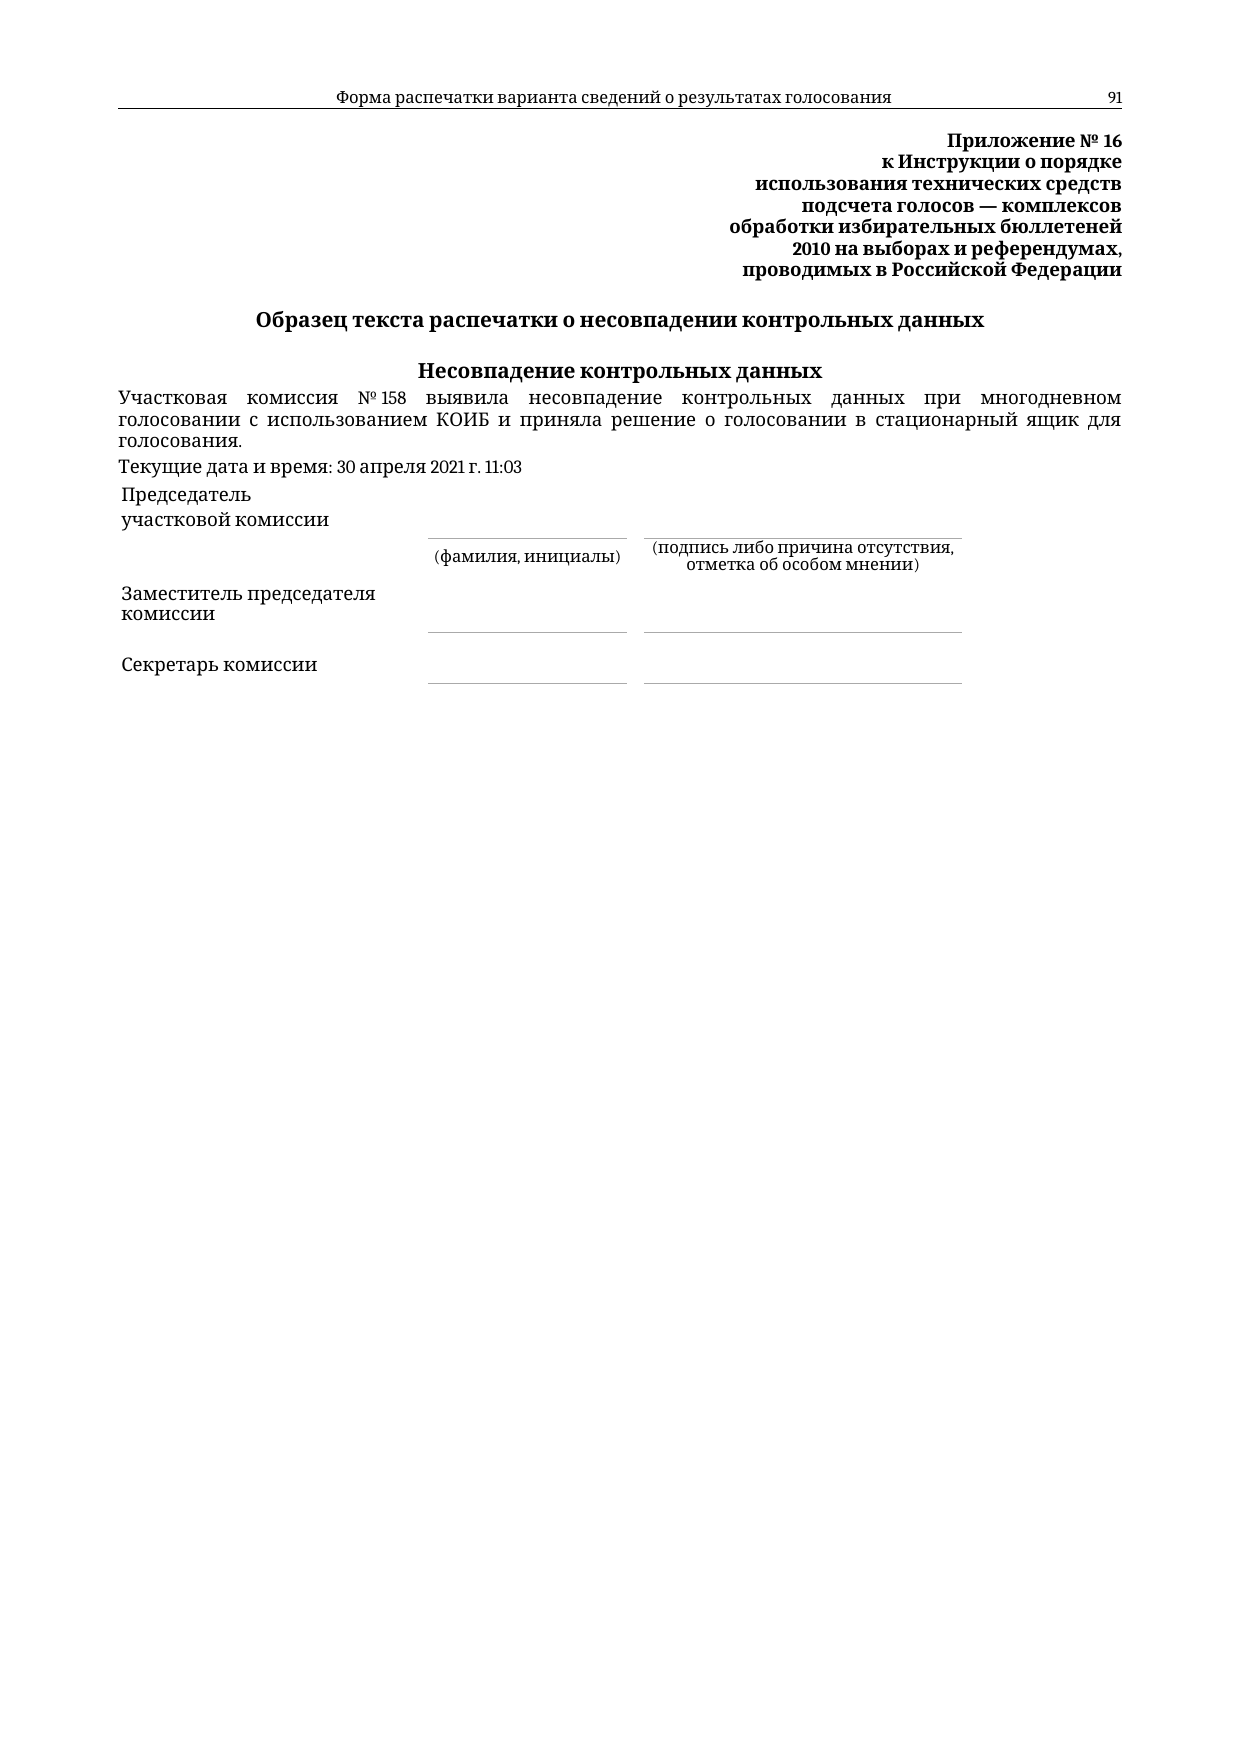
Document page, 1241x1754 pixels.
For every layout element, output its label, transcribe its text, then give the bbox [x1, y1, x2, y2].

table_header [627, 483, 644, 537]
table_cell [644, 581, 962, 632]
subtitle Несовпадение контрольных данных [118, 360, 1122, 384]
table_header [644, 483, 962, 537]
table_cell [428, 581, 627, 632]
text Участковая комиссия № 158 выявила несовпадение контрольных данных при многодневном голосовании с использованием КОИБ и приняла решение о голосовании в стационарный ящик для голосования. [118, 388, 1122, 452]
text Приложение № 16 к Инструкции о порядке использования технических средств подсчета голосов — комплексов обработки избирательных бюллетеней 2010 на выборах и референдумах, проводимых в Российской Федерации [118, 130, 1122, 281]
table_cell [644, 633, 962, 652]
table_cell [428, 653, 627, 683]
table_cell [411, 581, 428, 632]
table_header [428, 483, 627, 537]
table_cell (подпись либо причина отсутствия, отметка об особом мнении) [644, 539, 962, 581]
table_cell [644, 653, 962, 683]
table_cell (фамилия, инициалы) [428, 539, 627, 581]
table_cell [627, 538, 644, 581]
table_header [411, 483, 428, 537]
table_cell [428, 633, 627, 652]
table_cell Заместитель председателя комиссии [118, 581, 411, 632]
table_cell [118, 538, 411, 581]
text Текущие дата и время: 30 апреля 2021 г. 11:03 [118, 457, 1122, 478]
subtitle Образец текста распечатки о несовпадении контрольных данных [118, 308, 1122, 332]
table_cell [627, 581, 644, 632]
table_cell Секретарь комиссии [118, 653, 411, 683]
table_header Председатель участковой комиссии [118, 483, 411, 537]
table_cell [411, 653, 428, 683]
table_cell [411, 632, 428, 652]
table_cell [627, 653, 644, 683]
table_cell [411, 538, 428, 581]
table_cell [118, 632, 411, 652]
table_cell [627, 632, 644, 652]
